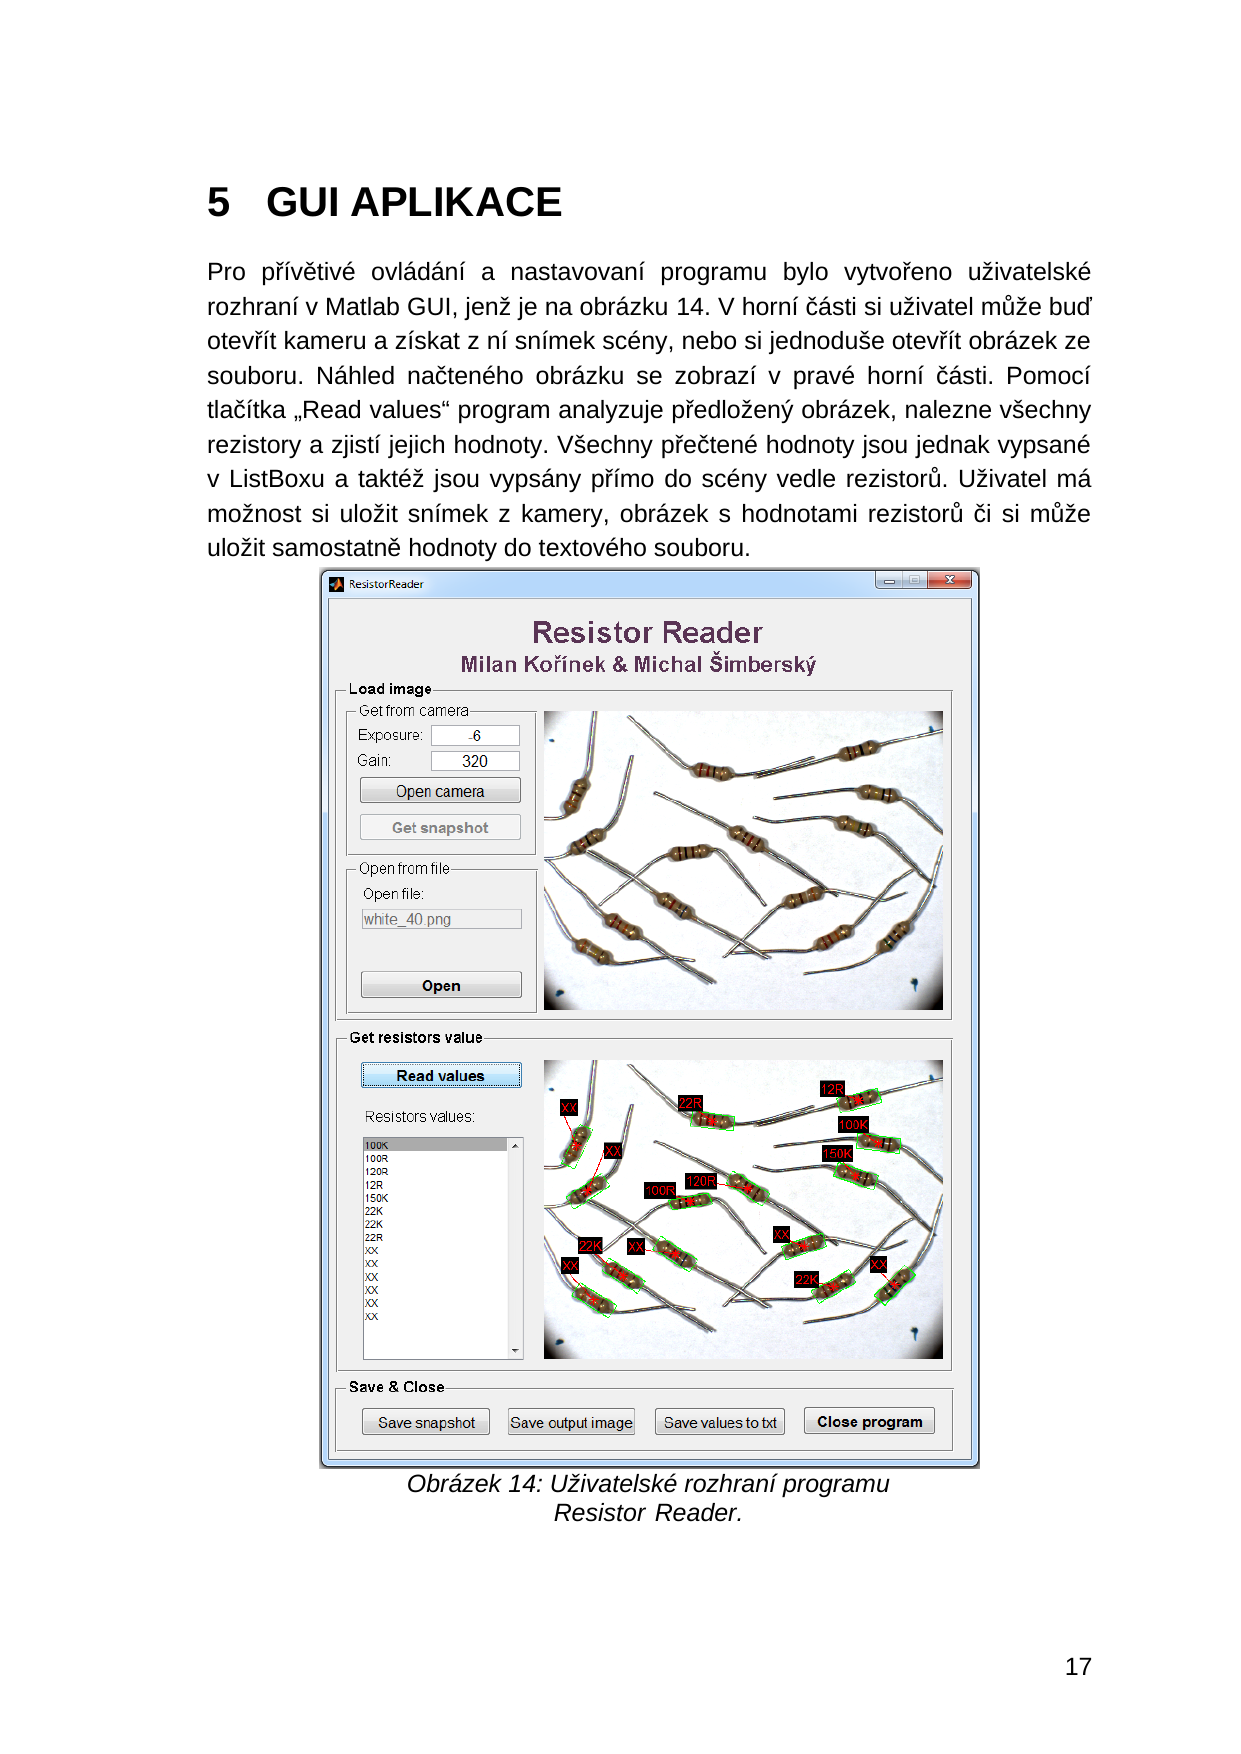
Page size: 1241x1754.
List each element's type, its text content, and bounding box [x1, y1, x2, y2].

subtitle GUI Aplikace [207, 177, 1092, 225]
text Pro přívětivé ovládání a nastavovaní programu bylo vytvořeno uživatelské rozhraní v Matlab GUI, jenž je na obrázku 14. V horní části si uživatel může buď otevřít kameru a získat z ní snímek scény, nebo si jednoduše otevřít obrázek ze souboru. Náhled načteného obrázku se zobrazí v pravé horní části. Pomocí tlačítka „Read values“ program analyzuje předložený obrázek, nalezne všechny rezistory a zjistí jejich hodnoty. Všechny přečtené hodnoty jsou jednak vypsané v ListBoxu a taktéž jsou vypsány přímo do scény vedle rezistorů. Uživatel má možnost si uložit snímek z kamery, obrázek s hodnotami rezistorů či si může uložit samostatně hodnoty do textového souboru. [207, 257, 1092, 562]
text Obrázek 14: Uživatelské rozhraní programu Resistor Reader. [319, 1469, 980, 1526]
picture [319, 567, 980, 1469]
